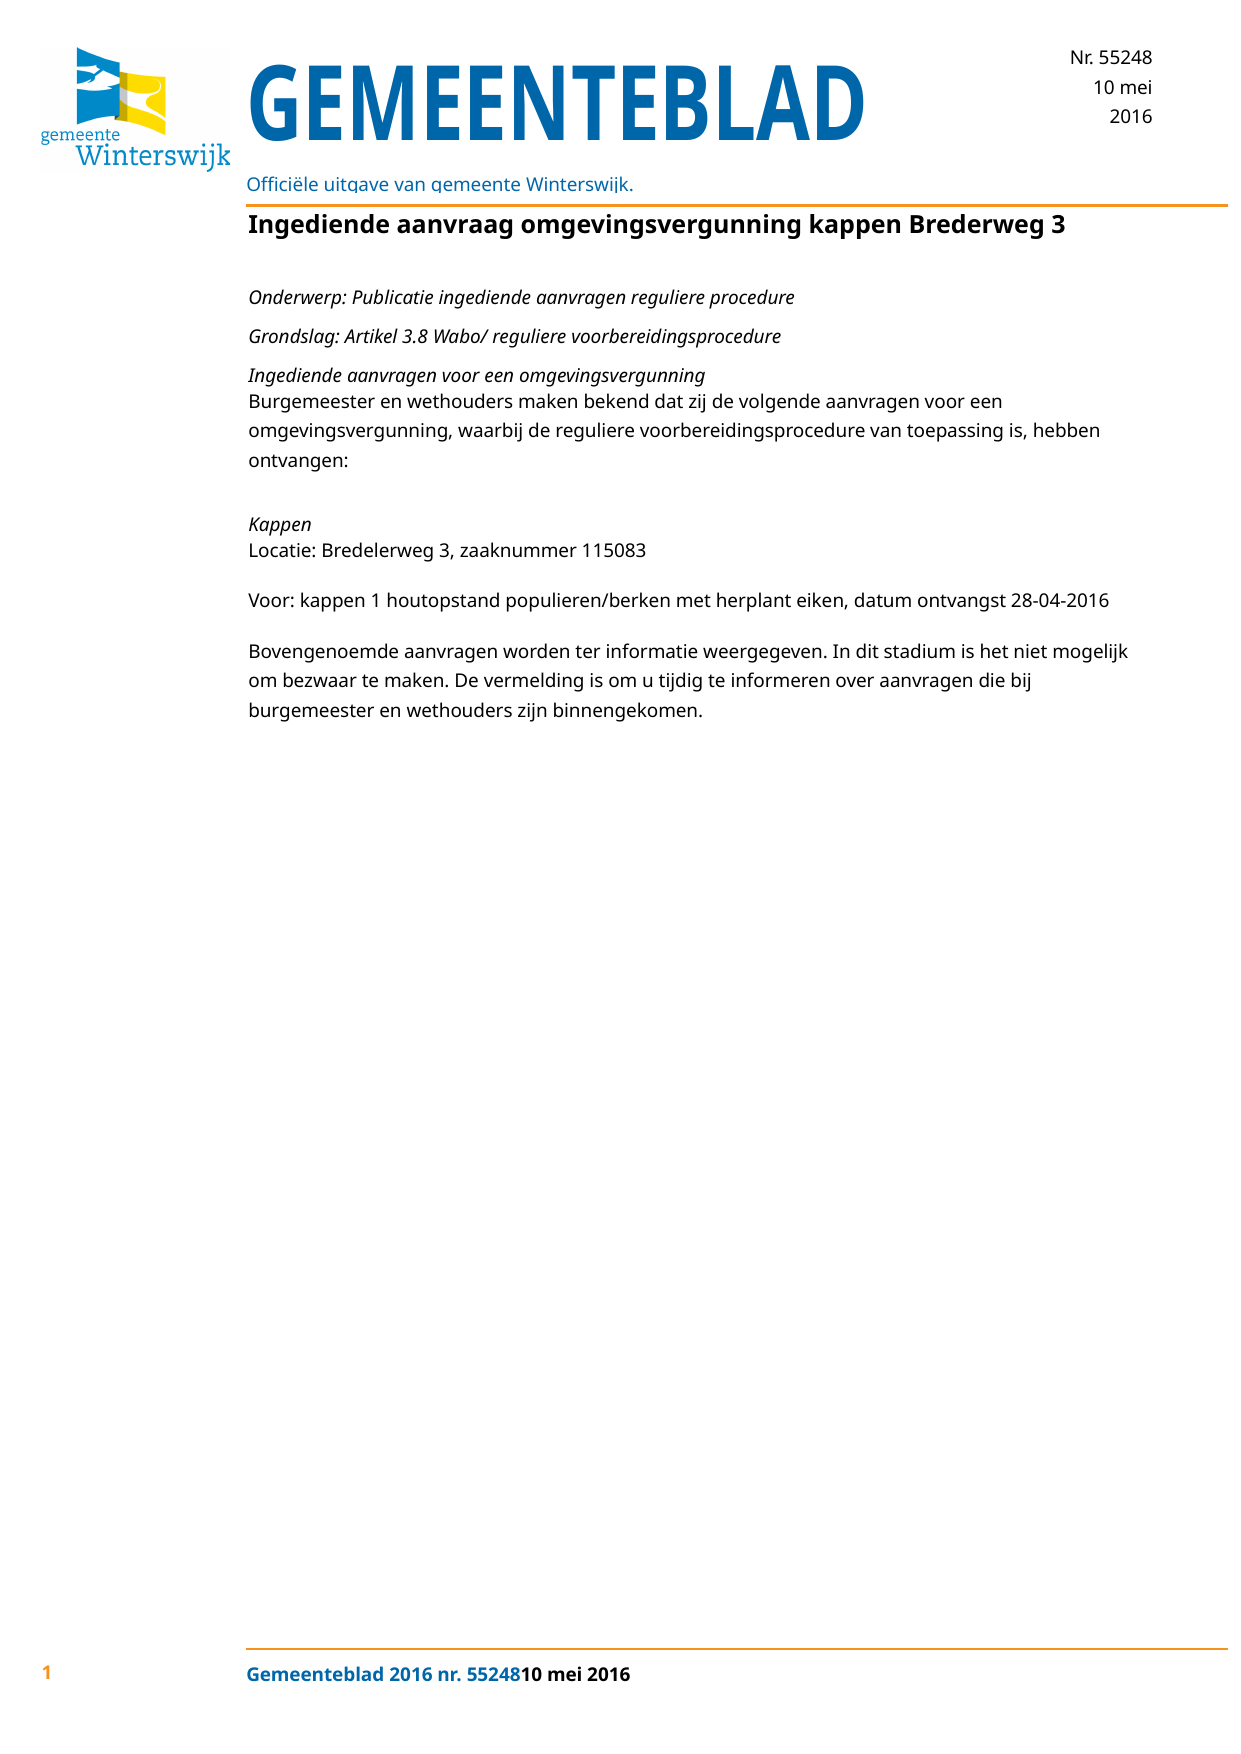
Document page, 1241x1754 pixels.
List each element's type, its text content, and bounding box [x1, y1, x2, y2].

text Grondslag: Artikel 3.8 Wabo/ reguliere voorbereidingsprocedure [248, 323, 1152, 349]
text Locatie: Bredelerweg 3, zaaknummer 115083 [248, 537, 1152, 563]
text Bovengenoemde aanvragen worden ter informatie weergegeven. In dit stadium is het niet mogelijk om bezwaar te maken. De vermelding is om u tijdig te informeren over aanvragen die bij burgemeester en wethouders zijn binnengekomen. [248, 638, 1152, 723]
text Ingediende aanvraag omgevingsvergunning kappen Brederweg 3 [248, 207, 1152, 241]
picture [41, 47, 231, 172]
text Ingediende aanvragen voor een omgevingsvergunning [248, 362, 1152, 388]
text Onderwerp: Publicatie ingediende aanvragen reguliere procedure [248, 284, 1152, 309]
picture [225, 153, 231, 162]
text Voor: kappen 1 houtopstand populieren/berken met herplant eiken, datum ontvangst 28-04-2016 [248, 587, 1152, 613]
text Burgemeester en wethouders maken bekend dat zij de volgende aanvragen voor een omgevingsvergunning, waarbij de reguliere voorbereidingsprocedure van toepassing is, hebben ontvangen: [248, 388, 1152, 473]
text Kappen [248, 511, 1152, 537]
